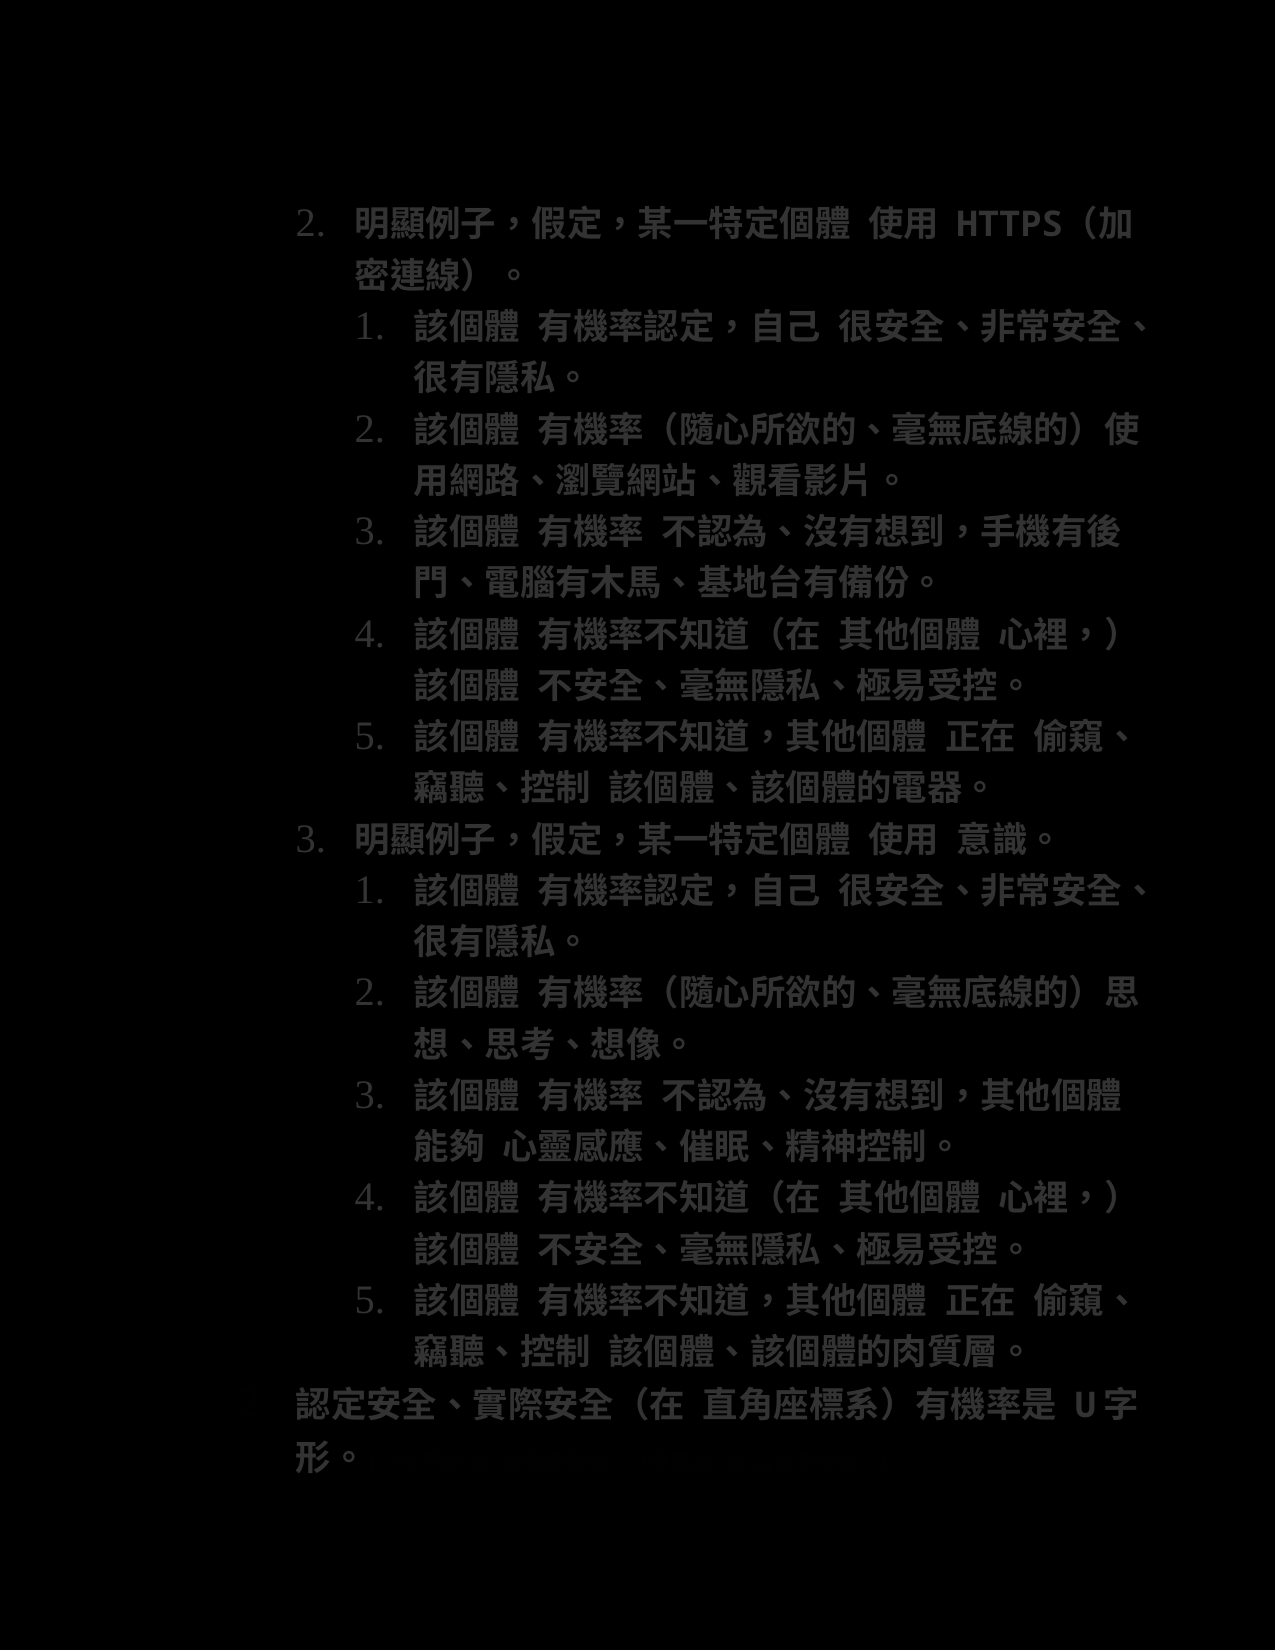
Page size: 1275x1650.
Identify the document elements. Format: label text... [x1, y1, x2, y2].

list 該個體 有機率不知道，其他個體 正在 偷窺、竊聽、控制 該個體、該個體的電器。 [354, 708, 1157, 811]
list 該個體 有機率（隨心所欲的、毫無底線的）使用網路、瀏覽網站、觀看影片。 [354, 401, 1157, 503]
list 明顯例子，假定，某一特定個體 使用 意識。 [295, 811, 1157, 862]
list 該個體 有機率不知道（在 其他個體 心裡，）該個體 不安全、毫無隱私、極易受控。 [354, 1170, 1157, 1272]
list 該個體 有機率 不認為、沒有想到，手機有後門、電腦有木馬、基地台有備份。 [354, 503, 1157, 606]
list 該個體 有機率（隨心所欲的、毫無底線的）思想、思考、想像。 [354, 965, 1157, 1067]
list 該個體 有機率不知道（在 其他個體 心裡，）該個體 不安全、毫無隱私、極易受控。 [354, 606, 1157, 708]
list 該個體 有機率 不認為、沒有想到，其他個體 能夠 心靈感應、催眠、精神控制。 [354, 1067, 1157, 1170]
list 該個體 有機率認定，自己 很安全、非常安全、很有隱私。 [354, 298, 1157, 401]
list 認定安全、實際安全（在 直角座標系）有機率是 U字形。{（水平軸 是 認定安全軸）（垂直軸 是 實際安全軸）} [236, 1375, 1157, 1481]
list 該個體 有機率不知道，其他個體 正在 偷窺、竊聽、控制 該個體、該個體的肉質層。 [354, 1272, 1157, 1375]
list 該個體 有機率認定，自己 很安全、非常安全、很有隱私。 [354, 862, 1157, 965]
list 明顯例子，假定，某一特定個體 使用 HTTPS（加密連線）。 [295, 196, 1157, 298]
